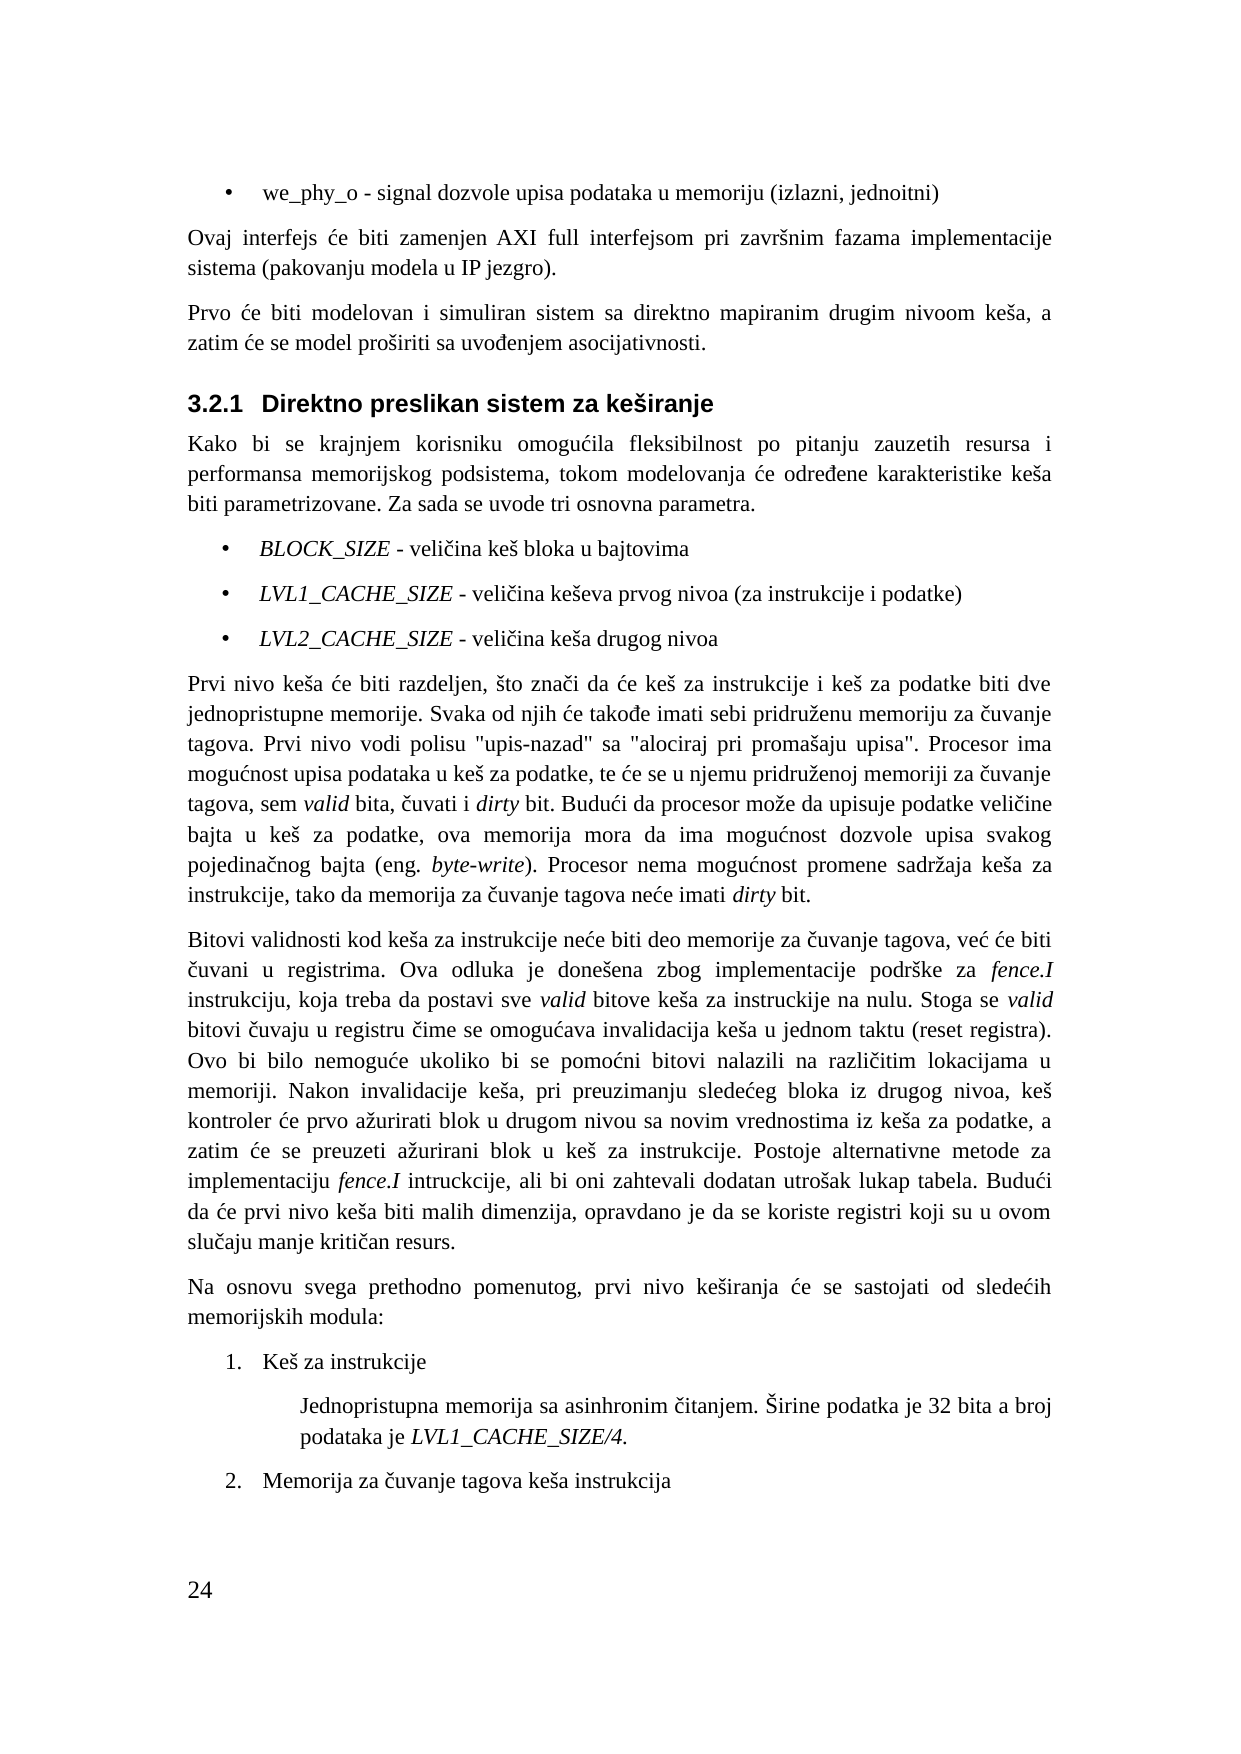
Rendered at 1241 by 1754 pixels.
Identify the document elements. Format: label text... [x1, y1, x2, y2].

list Jednopristupna memorija sa asinhronim čitanjem. Širine podatka je 32 bita a broj podataka je LVL1_CACHE_SIZE/4. [262, 1393, 1053, 1449]
text Ovaj interfejs će biti zamenjen AXI full interfejsom pri završnim fazama implementacije sistema (pakovanju modela u IP jezgro). [187, 224, 1053, 281]
text Prvo će biti modelovan i simuliran sistem sa direktno mapiranim drugim nivoom keša, a zatim će se model proširiti sa uvođenjem asocijativnosti. [187, 299, 1053, 356]
list BLOCK_SIZE - veličina keš bloka u bajtovima [222, 535, 1053, 562]
list LVL1_CACHE_SIZE - veličina keševa prvog nivoa (za instrukcije i podatke) [222, 580, 1053, 606]
text Kako bi se krajnjem korisniku omogućila fleksibilnost po pitanju zauzetih resursa i performansa memorijskog podsistema, tokom modelovanja će određene karakteristike keša biti parametrizovane. Za sada se uvode tri osnovna parametra. [187, 430, 1053, 517]
text Prvi nivo keša će biti razdeljen, što znači da će keš za instrukcije i keš za podatke biti dve jednopristupne memorije. Svaka od njih će takođe imati sebi pridruženu memoriju za čuvanje tagova. Prvi nivo vodi polisu "upis-nazad" sa "alociraj pri promašaju upisa". Procesor ima mogućnost upisa podataka u keš za podatke, te će se u njemu pridruženoj memoriji za čuvanje tagova, sem valid bita, čuvati i dirty bit. Budući da procesor može da upisuje podatke veličine bajta u keš za podatke, ova memorija mora da ima mogućnost dozvole upisa svakog pojedinačnog bajta (eng. byte-write). Procesor nema mogućnost promene sadržaja keša za instrukcije, tako da memorija za čuvanje tagova neće imati dirty bit. [187, 670, 1053, 907]
list we_phy_o - signal dozvole upisa podataka u memoriju (izlazni, jednoitni) [225, 179, 1053, 206]
list Keš za instrukcije [225, 1348, 1053, 1374]
subtitle Direktno preslikan sistem za keširanje [187, 389, 1053, 418]
text Bitovi validnosti kod keša za instrukcije neće biti deo memorije za čuvanje tagova, već će biti čuvani u registrima. Ova odluka je donešena zbog implementacije podrške za fence.I instrukciju, koja treba da postavi sve valid bitove keša za instruckije na nulu. Stoga se valid bitovi čuvaju u registru čime se omogućava invalidacija keša u jednom taktu (reset registra). Ovo bi bilo nemoguće ukoliko bi se pomoćni bitovi nalazili na različitim lokacijama u memoriji. Nakon invalidacije keša, pri preuzimanju sledećeg bloka iz drugog nivoa, keš kontroler će prvo ažurirati blok u drugom nivou sa novim vrednostima iz keša za podatke, a zatim će se preuzeti ažurirani blok u keš za instrukcije. Postoje alternativne metode za implementaciju fence.I intruckcije, ali bi oni zahtevali dodatan utrošak lukap tabela. Budući da će prvi nivo keša biti malih dimenzija, opravdano je da se koriste registri koji su u ovom slučaju manje kritičan resurs. [187, 926, 1053, 1254]
text Na osnovu svega prethodno pomenutog, prvi nivo keširanja će se sastojati od sledećih memorijskih modula: [187, 1273, 1053, 1329]
list Memorija za čuvanje tagova keša instrukcija [225, 1468, 1053, 1494]
list LVL2_CACHE_SIZE - veličina keša drugog nivoa [222, 625, 1053, 651]
